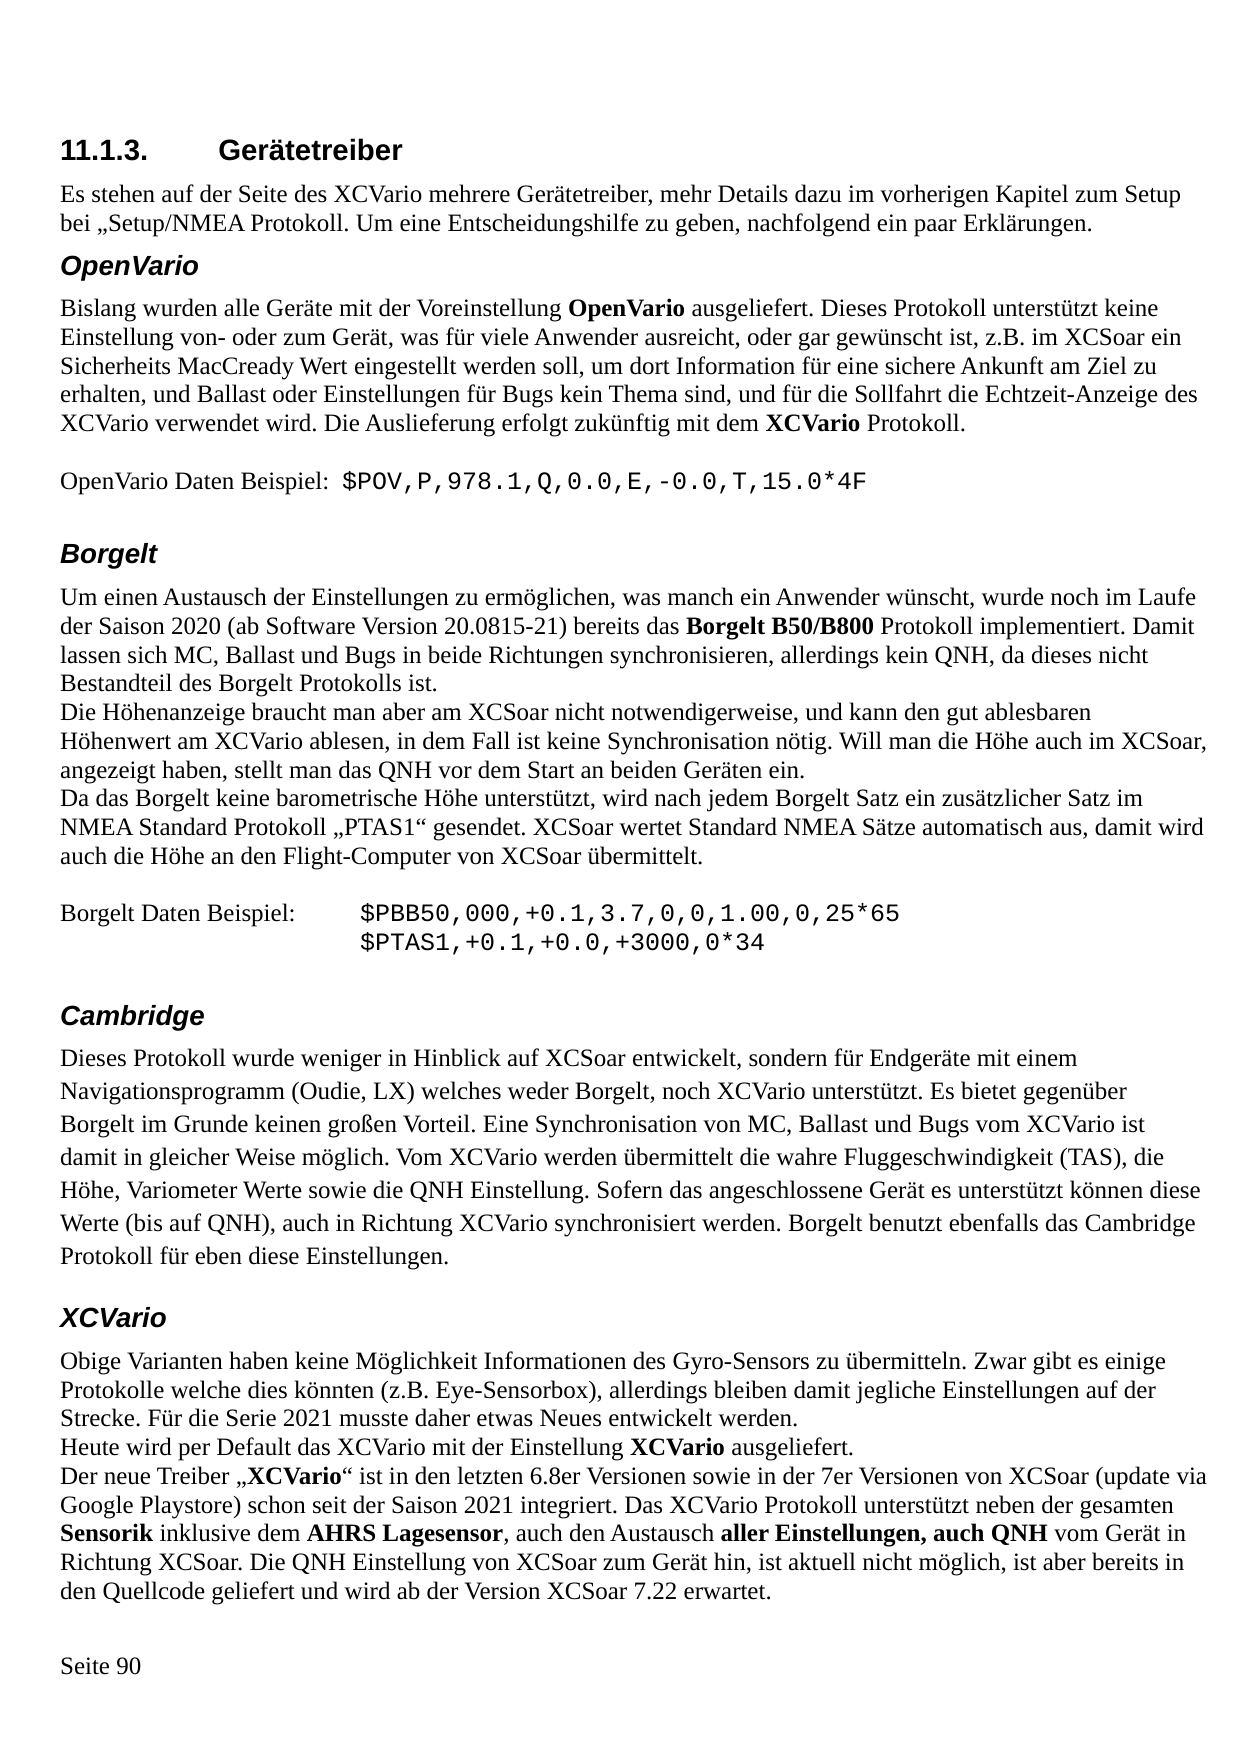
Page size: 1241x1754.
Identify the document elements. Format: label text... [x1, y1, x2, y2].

text Da das Borgelt keine barometrische Höhe unterstützt, wird nach jedem Borgelt Satz ein zusätzlicher Satz im NMEA Standard Protokoll „PTAS1“ gesendet. XCSoar wertet Standard NMEA Sätze automatisch aus, damit wird auch die Höhe an den Flight-Computer von XCSoar übermittelt. [60, 783, 1207, 870]
subtitle Borgelt [60, 538, 1207, 570]
text Borgelt Daten Beispiel: $PBB50,000,+0.1,3.7,0,0,1.00,0,25*65 [60, 898, 1207, 929]
text Die Höhenanzeige braucht man aber am XCSoar nicht notwendigerweise, und kann den gut ablesbaren Höhenwert am XCVario ablesen, in dem Fall ist keine Synchronisation nötig. Will man die Höhe auch im XCSoar, angezeigt haben, stellt man das QNH vor dem Start an beiden Geräten ein. [60, 697, 1207, 783]
text $PTAS1,+0.1,+0.0,+3000,0*34 [60, 929, 1207, 958]
text Bislang wurden alle Geräte mit der Voreinstellung OpenVario ausgeliefert. Dieses Protokoll unterstützt keine Einstellung von- oder zum Gerät, was für viele Anwender ausreicht, oder gar gewünscht ist, z.B. im XCSoar ein Sicherheits MacCready Wert eingestellt werden soll, um dort Information für eine sichere Ankunft am Ziel zu erhalten, und Ballast oder Einstellungen für Bugs kein Thema sind, und für die Sollfahrt die Echtzeit-Anzeige des XCVario verwendet wird. Die Auslieferung erfolgt zukünftig mit dem XCVario Protokoll. [60, 293, 1207, 437]
text Es stehen auf der Seite des XCVario mehrere Gerätetreiber, mehr Details dazu im vorherigen Kapitel zum Setup bei „Setup/NMEA Protokoll. Um eine Entscheidungshilfe zu geben, nachfolgend ein paar Erklärungen. [60, 179, 1207, 236]
text Heute wird per Default das XCVario mit der Einstellung XCVario ausgeliefert. [60, 1432, 1207, 1461]
subtitle OpenVario [60, 249, 1207, 281]
text Obige Varianten haben keine Möglichkeit Informationen des Gyro-Sensors zu übermitteln. Zwar gibt es einige Protokolle welche dies könnten (z.B. Eye-Sensorbox), allerdings bleiben damit jegliche Einstellungen auf der Strecke. Für die Serie 2021 musste daher etwas Neues entwickelt werden. [60, 1346, 1207, 1432]
subtitle Cambridge [60, 999, 1207, 1031]
subtitle XCVario [60, 1302, 1207, 1333]
subtitle Gerätetreiber [60, 133, 1207, 166]
text Dieses Protokoll wurde weniger in Hinblick auf XCSoar entwickelt, sondern für Endgeräte mit einem Navigationsprogramm (Oudie, LX) welches weder Borgelt, noch XCVario unterstützt. Es bietet gegenüber Borgelt im Grunde keinen großen Vorteil. Eine Synchronisation von MC, Ballast und Bugs vom XCVario ist damit in gleicher Weise möglich. Vom XCVario werden übermittelt die wahre Fluggeschwindigkeit (TAS), die Höhe, Variometer Werte sowie die QNH Einstellung. Sofern das angeschlossene Gerät es unterstützt können diese Werte (bis auf QNH), auch in Richtung XCVario synchronisiert werden. Borgelt benutzt ebenfalls das Cambridge Protokoll für eben diese Einstellungen. [60, 1043, 1207, 1270]
text Der neue Treiber „XCVario“ ist in den letzten 6.8er Versionen sowie in der 7er Versionen von XCSoar (update via Google Playstore) schon seit der Saison 2021 integriert. Das XCVario Protokoll unterstützt neben der gesamten Sensorik inklusive dem AHRS Lagesensor, auch den Austausch aller Einstellungen, auch QNH vom Gerät in Richtung XCSoar. Die QNH Einstellung von XCSoar zum Gerät hin, ist aktuell nicht möglich, ist aber bereits in den Quellcode geliefert und wird ab der Version XCSoar 7.22 erwartet. [60, 1461, 1207, 1605]
text OpenVario Daten Beispiel: $POV,P,978.1,Q,0.0,E,-0.0,T,15.0*4F [60, 466, 1207, 525]
text Um einen Austausch der Einstellungen zu ermöglichen, was manch ein Anwender wünscht, wurde noch im Laufe der Saison 2020 (ab Software Version 20.0815-21) bereits das Borgelt B50/B800 Protokoll implementiert. Damit lassen sich MC, Ballast und Bugs in beide Richtungen synchronisieren, allerdings kein QNH, da dieses nicht Bestandteil des Borgelt Protokolls ist. [60, 582, 1207, 697]
